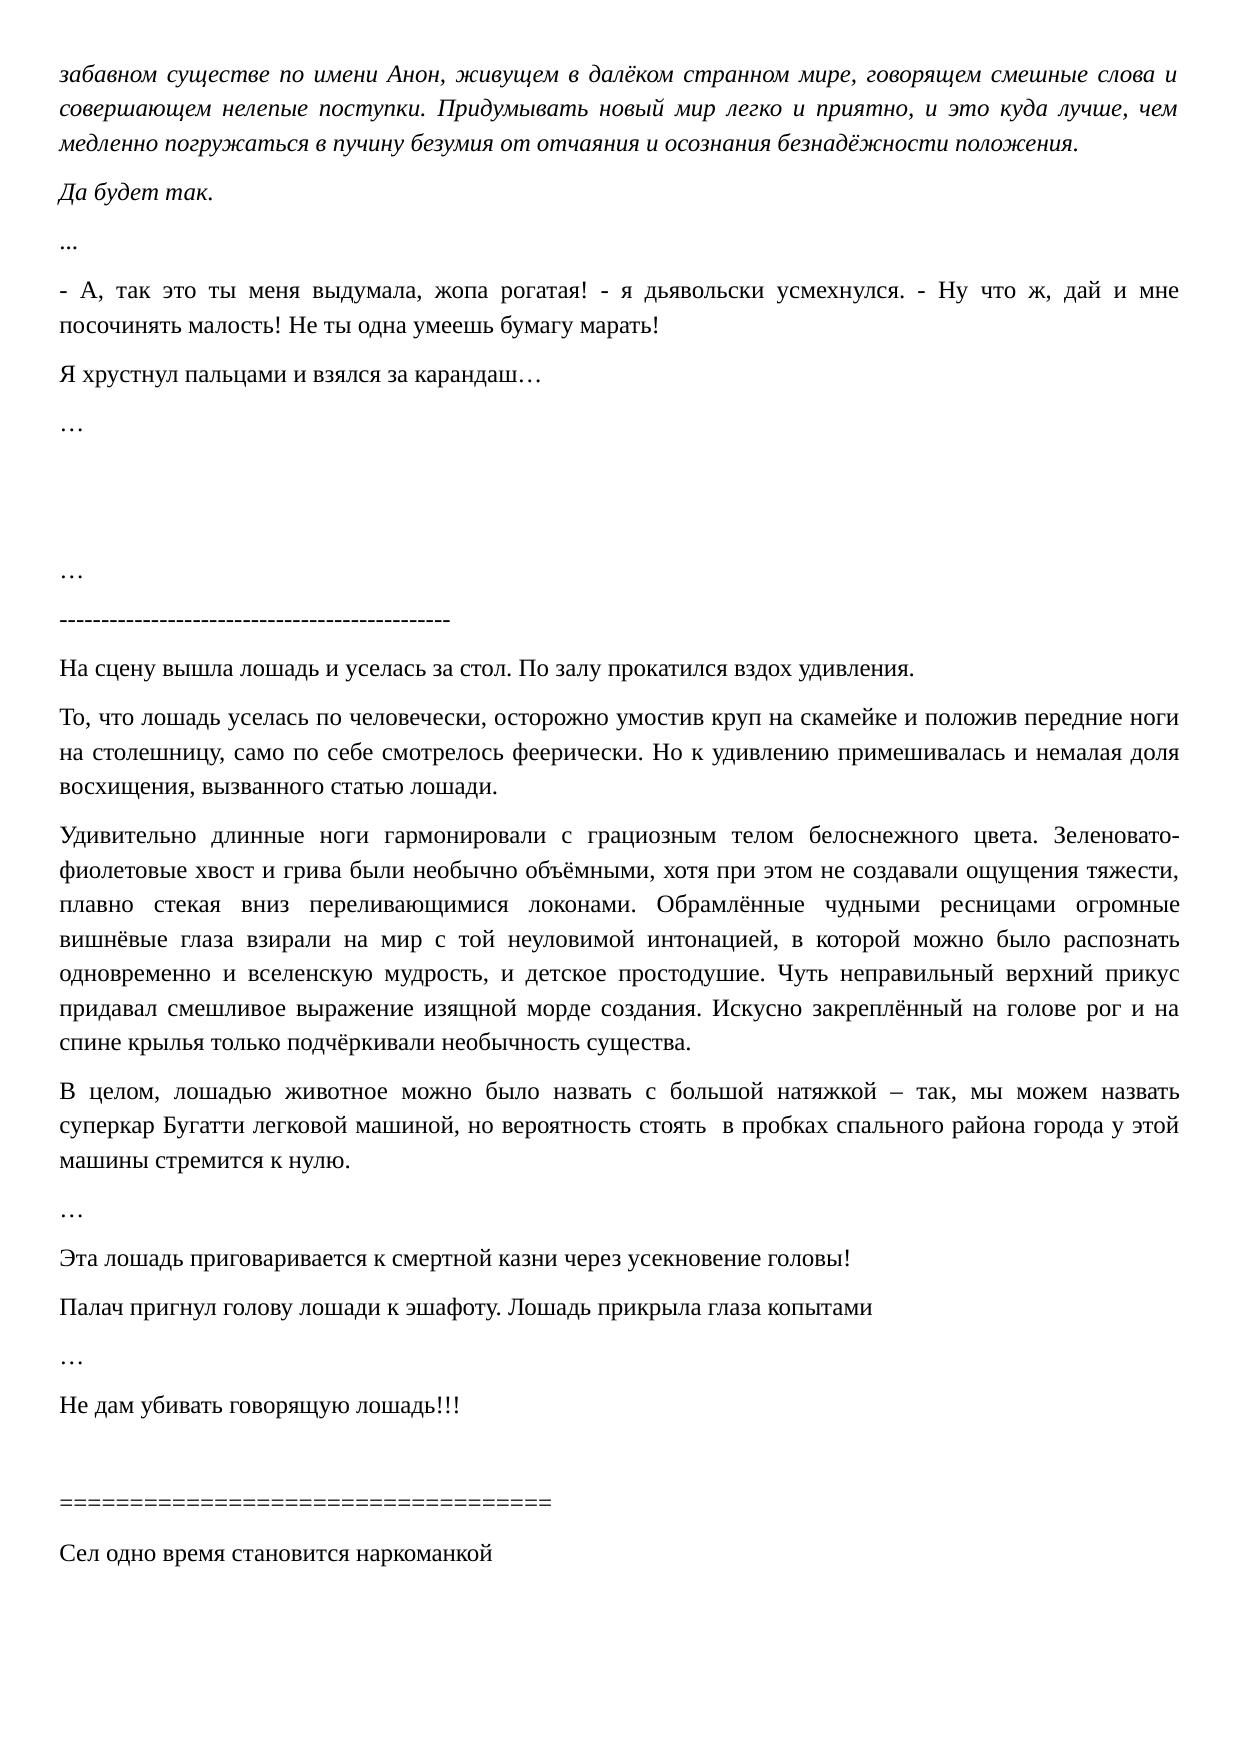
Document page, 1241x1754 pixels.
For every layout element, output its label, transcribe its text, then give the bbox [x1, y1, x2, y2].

text Да будет так. [59, 177, 1181, 206]
text ----------------------------------------------- [59, 604, 1181, 633]
text Не дам убивать говорящую лошадь!!! [59, 1390, 1181, 1419]
text … [59, 1341, 1181, 1370]
text На сцену вышла лошадь и уселась за стол. По залу прокатился вздох удивления. [59, 653, 1181, 682]
text … [59, 555, 1181, 584]
text Удивительно длинные ноги гармонировали с грациозным телом белоснежного цвета. Зеленовато-фиолетовые хвост и грива были необычно объёмными, хотя при этом не создавали ощущения тяжести, плавно стекая вниз переливающимися локонами. Обрамлённые чудными ресницами огромные вишнёвые глаза взирали на мир с той неуловимой интонацией, в которой можно было распознать одновременно и вселенскую мудрость, и детское простодушие. Чуть неправильный верхний прикус придавал смешливое выражение изящной морде создания. Искусно закреплённый на голове рог и на спине крылья только подчёркивали необычность существа. [59, 820, 1181, 1056]
text забавном существе по имени Анон, живущем в далёком странном мире, говорящем смешные слова и совершающем нелепые поступки. Придумывать новый мир легко и приятно, и это куда лучше, чем медленно погружаться в пучину безумия от отчаяния и осознания безнадёжности положения. [59, 59, 1181, 157]
text … [59, 408, 1181, 437]
text Сел одно время становится наркоманкой [59, 1538, 1181, 1566]
text - А, так это ты меня выдумала, жопа рогатая! - я дьявольски усмехнулся. - Ну что ж, дай и мне посочинять малость! Не ты одна умеешь бумагу марать! [59, 275, 1181, 338]
text Я хрустнул пальцами и взялся за карандаш… [59, 359, 1181, 387]
text =================================== [59, 1488, 1181, 1517]
text ... [59, 226, 1181, 255]
text Палач пригнул голову лошади к эшафоту. Лошадь прикрыла глаза копытами [59, 1292, 1181, 1321]
text … [59, 1194, 1181, 1223]
text То, что лошадь уселась по человечески, осторожно умостив круп на скамейке и положив передние ноги на столешницу, само по себе смотрелось феерически. Но к удивлению примешивалась и немалая доля восхищения, вызванного статью лошади. [59, 702, 1181, 800]
text В целом, лошадью животное можно было назвать с большой натяжкой – так, мы можем назвать суперкар Бугатти легковой машиной, но вероятность стоять в пробках спального района города у этой машины стремится к нулю. [59, 1076, 1181, 1174]
text Эта лошадь приговаривается к смертной казни через усекновение головы! [59, 1243, 1181, 1272]
